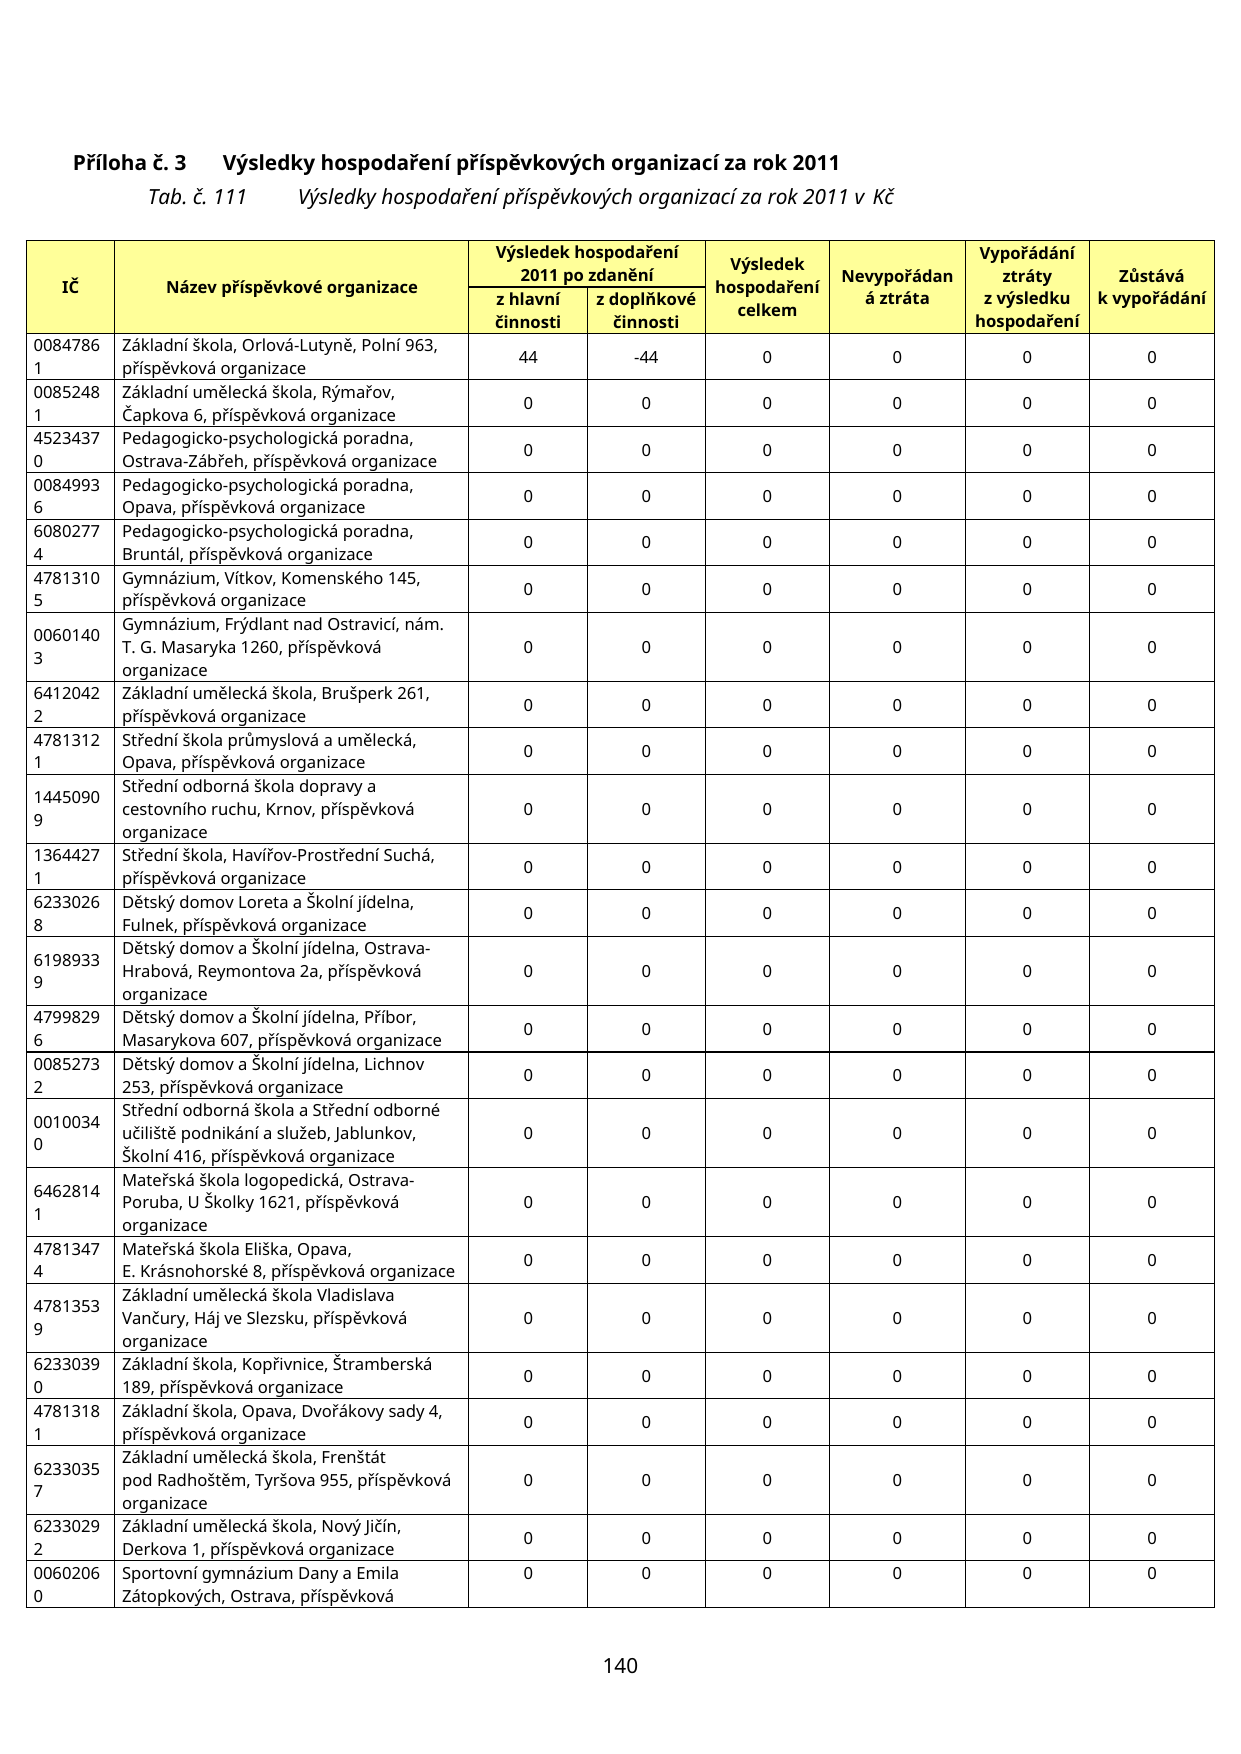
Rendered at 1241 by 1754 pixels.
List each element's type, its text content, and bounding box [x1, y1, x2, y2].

table_cell 0 [706, 1168, 829, 1236]
table_cell 0 [966, 775, 1089, 843]
table_cell 0 [966, 844, 1089, 889]
table_header Nevypořádaná ztráta [830, 241, 965, 333]
table_cell 0 [706, 1053, 829, 1098]
table_cell 0 [1090, 334, 1214, 379]
table_cell 0 [830, 1237, 965, 1283]
table_cell 0 [1090, 1099, 1214, 1167]
table_cell 47813105 [27, 566, 114, 612]
table_cell Střední škola, Havířov-Prostřední Suchá, příspěvková organizace [115, 844, 468, 889]
table_cell 0 [830, 1399, 965, 1445]
table_cell 0 [830, 682, 965, 727]
table_cell 0 [966, 1399, 1089, 1445]
table_cell 0 [1090, 890, 1214, 936]
table_cell 0 [706, 566, 829, 612]
table_cell 0 [966, 890, 1089, 936]
table_cell 0 [830, 890, 965, 936]
table_cell 0 [588, 566, 705, 612]
table_cell 0 [588, 1237, 705, 1283]
table_cell 14450909 [27, 775, 114, 843]
table_cell -44 [588, 334, 705, 379]
table_cell 0 [966, 1168, 1089, 1236]
table_cell 0 [830, 1515, 965, 1560]
table_cell 0 [1090, 937, 1214, 1005]
table_cell 00847861 [27, 334, 114, 379]
table_cell 0 [830, 844, 965, 889]
table_cell 0 [706, 844, 829, 889]
table_cell 0 [706, 1237, 829, 1283]
table_cell 0 [830, 1168, 965, 1236]
table_cell 0 [966, 1515, 1089, 1560]
table_cell 0 [966, 1446, 1089, 1514]
table_cell 62330357 [27, 1446, 114, 1514]
table_cell 0 [469, 1053, 587, 1098]
table_cell 47813121 [27, 728, 114, 774]
table_cell 0 [469, 427, 587, 472]
table_cell Základní škola, Orlová-Lutyně, Polní 963, příspěvková organizace [115, 334, 468, 379]
table_cell 0 [966, 937, 1089, 1005]
table_cell 0 [966, 520, 1089, 565]
table_cell 0 [830, 334, 965, 379]
table_cell 13644271 [27, 844, 114, 889]
table_cell 0 [588, 1099, 705, 1167]
table_cell Střední odborná škola a Střední odborné učiliště podnikání a služeb, Jablunkov, Školní 416, příspěvková organizace [115, 1099, 468, 1167]
table_cell 0 [830, 1099, 965, 1167]
table_cell 0 [1090, 1237, 1214, 1283]
table_cell 0 [830, 1561, 965, 1607]
table_cell 62330268 [27, 890, 114, 936]
table_cell 0 [706, 890, 829, 936]
table_cell 0 [469, 1353, 587, 1398]
table_cell 0 [966, 334, 1089, 379]
table_cell 0 [588, 890, 705, 936]
table_cell 0 [706, 1099, 829, 1167]
table_cell 0 [706, 380, 829, 426]
table_cell 0 [830, 775, 965, 843]
table_cell 0 [706, 682, 829, 727]
table_cell 0 [1090, 1353, 1214, 1398]
table_cell 0 [1090, 844, 1214, 889]
table_cell 0 [706, 1446, 829, 1514]
table_cell z doplňkové činnosti [588, 288, 705, 333]
table_cell 0 [1090, 775, 1214, 843]
table_cell 0 [588, 682, 705, 727]
table_cell Základní umělecká škola, Nový Jičín, Derkova 1, příspěvková organizace [115, 1515, 468, 1560]
table_cell 0 [588, 937, 705, 1005]
table_cell Základní škola, Opava, Dvořákovy sady 4, příspěvková organizace [115, 1399, 468, 1445]
table_cell 0 [588, 1399, 705, 1445]
table_cell 0 [469, 1561, 587, 1607]
table_cell 0 [1090, 427, 1214, 472]
table_cell 0 [469, 613, 587, 681]
table_cell Základní umělecká škola, Rýmařov, Čapkova 6, příspěvková organizace [115, 380, 468, 426]
table_cell 60802774 [27, 520, 114, 565]
table_cell 0 [588, 775, 705, 843]
table_cell 0 [706, 937, 829, 1005]
table_cell 0 [588, 1168, 705, 1236]
table_cell 47813474 [27, 1237, 114, 1283]
table_cell 0 [469, 1446, 587, 1514]
table_cell 0 [706, 1515, 829, 1560]
table_cell 0 [706, 1561, 829, 1607]
table_cell 47998296 [27, 1006, 114, 1051]
table_cell 0 [706, 520, 829, 565]
table_cell 0 [588, 1353, 705, 1398]
table_cell 0 [469, 728, 587, 774]
table_cell 0 [469, 682, 587, 727]
table_cell Gymnázium, Vítkov, Komenského 145, příspěvková organizace [115, 566, 468, 612]
table_header IČ [27, 241, 114, 333]
table_cell 0 [1090, 728, 1214, 774]
table_cell 0 [469, 380, 587, 426]
table_cell 0 [706, 775, 829, 843]
table_cell 0 [1090, 380, 1214, 426]
table_cell 0 [830, 613, 965, 681]
table_cell 0 [966, 473, 1089, 519]
table_cell 0 [966, 1561, 1089, 1607]
table_cell Mateřská škola logopedická, Ostrava-Poruba, U Školky 1621, příspěvková organizace [115, 1168, 468, 1236]
table_cell 0 [469, 1515, 587, 1560]
table_cell 0 [830, 1284, 965, 1352]
table_header Výsledek hospodaření celkem [706, 241, 829, 333]
table_cell 0 [469, 1168, 587, 1236]
table_cell 00852732 [27, 1053, 114, 1098]
table_cell Dětský domov Loreta a Školní jídelna, Fulnek, příspěvková organizace [115, 890, 468, 936]
table_cell 0 [1090, 1168, 1214, 1236]
table_cell 0 [588, 1446, 705, 1514]
table_cell 44 [469, 334, 587, 379]
table_cell 0 [706, 334, 829, 379]
table_cell Základní umělecká škola, Frenštát pod Radhoštěm, Tyršova 955, příspěvková organizace [115, 1446, 468, 1514]
table_cell Střední škola průmyslová a umělecká, Opava, příspěvková organizace [115, 728, 468, 774]
table_header Vypořádání ztráty z výsledku hospodaření [966, 241, 1089, 333]
table_cell Základní umělecká škola, Brušperk 261, příspěvková organizace [115, 682, 468, 727]
table_cell 62330390 [27, 1353, 114, 1398]
table_cell 0 [469, 1399, 587, 1445]
table_cell 0 [830, 1006, 965, 1051]
table_cell Pedagogicko-psychologická poradna, Ostrava-Zábřeh, příspěvková organizace [115, 427, 468, 472]
table_cell 0 [966, 682, 1089, 727]
table_cell 64120422 [27, 682, 114, 727]
table_cell 0 [966, 1006, 1089, 1051]
table_cell 64628141 [27, 1168, 114, 1236]
table_cell 0 [706, 473, 829, 519]
table_cell 0 [588, 844, 705, 889]
table_cell Základní umělecká škola Vladislava Vančury, Háj ve Slezsku, příspěvková organizace [115, 1284, 468, 1352]
table_cell 0 [830, 1353, 965, 1398]
table_cell Pedagogicko-psychologická poradna, Opava, příspěvková organizace [115, 473, 468, 519]
table_cell 0 [706, 728, 829, 774]
table_cell Základní škola, Kopřivnice, Štramberská 189, příspěvková organizace [115, 1353, 468, 1398]
table_cell 0 [1090, 1399, 1214, 1445]
table_cell 0 [966, 728, 1089, 774]
table_cell 45234370 [27, 427, 114, 472]
table_cell 0 [830, 520, 965, 565]
table_cell 47813181 [27, 1399, 114, 1445]
table_cell 0 [588, 473, 705, 519]
table_cell 0 [469, 520, 587, 565]
table_cell 00852481 [27, 380, 114, 426]
table_cell 0 [706, 427, 829, 472]
table_cell 0 [706, 1353, 829, 1398]
table_cell 00849936 [27, 473, 114, 519]
table_cell 0 [1090, 1561, 1214, 1607]
table_cell 0 [1090, 1284, 1214, 1352]
table_cell 0 [588, 728, 705, 774]
table_cell 0 [966, 1353, 1089, 1398]
table_cell 0 [706, 1284, 829, 1352]
table_cell 0 [966, 1284, 1089, 1352]
table_cell 00100340 [27, 1099, 114, 1167]
table_cell 00602060 [27, 1561, 114, 1607]
table_cell Dětský domov a Školní jídelna, Ostrava-Hrabová, Reymontova 2a, příspěvková organizace [115, 937, 468, 1005]
table_cell 47813539 [27, 1284, 114, 1352]
table_cell 0 [706, 613, 829, 681]
table_cell 0 [966, 1237, 1089, 1283]
table_header Zůstává k vypořádání [1090, 241, 1214, 333]
list Výsledky hospodaření příspěvkových organizací za rok 2011 [73, 148, 1092, 176]
table_cell 0 [966, 613, 1089, 681]
table_cell 0 [830, 1053, 965, 1098]
table_cell 0 [1090, 682, 1214, 727]
table_cell 0 [588, 613, 705, 681]
table_cell 0 [830, 937, 965, 1005]
table_cell 0 [1090, 1006, 1214, 1051]
table_cell Gymnázium, Frýdlant nad Ostravicí, nám. T. G. Masaryka 1260, příspěvková organizace [115, 613, 468, 681]
table_cell 0 [830, 1446, 965, 1514]
table_cell 0 [469, 1284, 587, 1352]
table_cell 0 [966, 380, 1089, 426]
table_cell 0 [1090, 1446, 1214, 1514]
table_cell 0 [588, 1284, 705, 1352]
table_cell 0 [706, 1399, 829, 1445]
table_cell 0 [830, 380, 965, 426]
table_cell Dětský domov a Školní jídelna, Příbor, Masarykova 607, příspěvková organizace [115, 1006, 468, 1051]
table_cell 0 [1090, 520, 1214, 565]
table_cell 0 [830, 427, 965, 472]
table_cell 0 [706, 1006, 829, 1051]
table_cell Dětský domov a Školní jídelna, Lichnov 253, příspěvková organizace [115, 1053, 468, 1098]
table_cell z hlavní činnosti [469, 288, 587, 333]
table_cell 0 [966, 427, 1089, 472]
table_cell 0 [469, 890, 587, 936]
table_cell 0 [830, 566, 965, 612]
table_cell Sportovní gymnázium Dany a Emila Zátopkových, Ostrava, příspěvková [115, 1561, 468, 1607]
table_cell 0 [469, 1237, 587, 1283]
table_cell 0 [1090, 613, 1214, 681]
table_cell 0 [588, 427, 705, 472]
table_cell 0 [966, 566, 1089, 612]
table_cell 0 [469, 775, 587, 843]
table_cell 0 [1090, 473, 1214, 519]
table_cell Pedagogicko-psychologická poradna, Bruntál, příspěvková organizace [115, 520, 468, 565]
table_cell 0 [469, 1006, 587, 1051]
table_cell 0 [588, 1006, 705, 1051]
table_cell 62330292 [27, 1515, 114, 1560]
table_cell 0 [588, 520, 705, 565]
table_cell 0 [588, 1515, 705, 1560]
table_header Výsledek hospodaření 2011 po zdanění [469, 241, 705, 286]
table_cell 0 [1090, 566, 1214, 612]
table_cell 0 [588, 1561, 705, 1607]
table_cell 0 [469, 1099, 587, 1167]
table_cell 0 [588, 380, 705, 426]
table_cell 00601403 [27, 613, 114, 681]
table_cell 0 [469, 566, 587, 612]
table_cell 0 [1090, 1515, 1214, 1560]
table_cell 61989339 [27, 937, 114, 1005]
list Výsledky hospodaření příspěvkových organizací za rok 2011 v Kč [148, 182, 1092, 211]
table_cell 0 [1090, 1053, 1214, 1098]
table_cell 0 [830, 473, 965, 519]
table_cell 0 [966, 1099, 1089, 1167]
table_cell 0 [966, 1053, 1089, 1098]
table_cell 0 [588, 1053, 705, 1098]
table_cell 0 [469, 844, 587, 889]
table_cell Střední odborná škola dopravy a cestovního ruchu, Krnov, příspěvková organizace [115, 775, 468, 843]
table_header Název příspěvkové organizace [115, 241, 468, 333]
table_cell 0 [469, 937, 587, 1005]
table_cell 0 [830, 728, 965, 774]
table_cell Mateřská škola Eliška, Opava, E. Krásnohorské 8, příspěvková organizace [115, 1237, 468, 1283]
table_cell 0 [469, 473, 587, 519]
